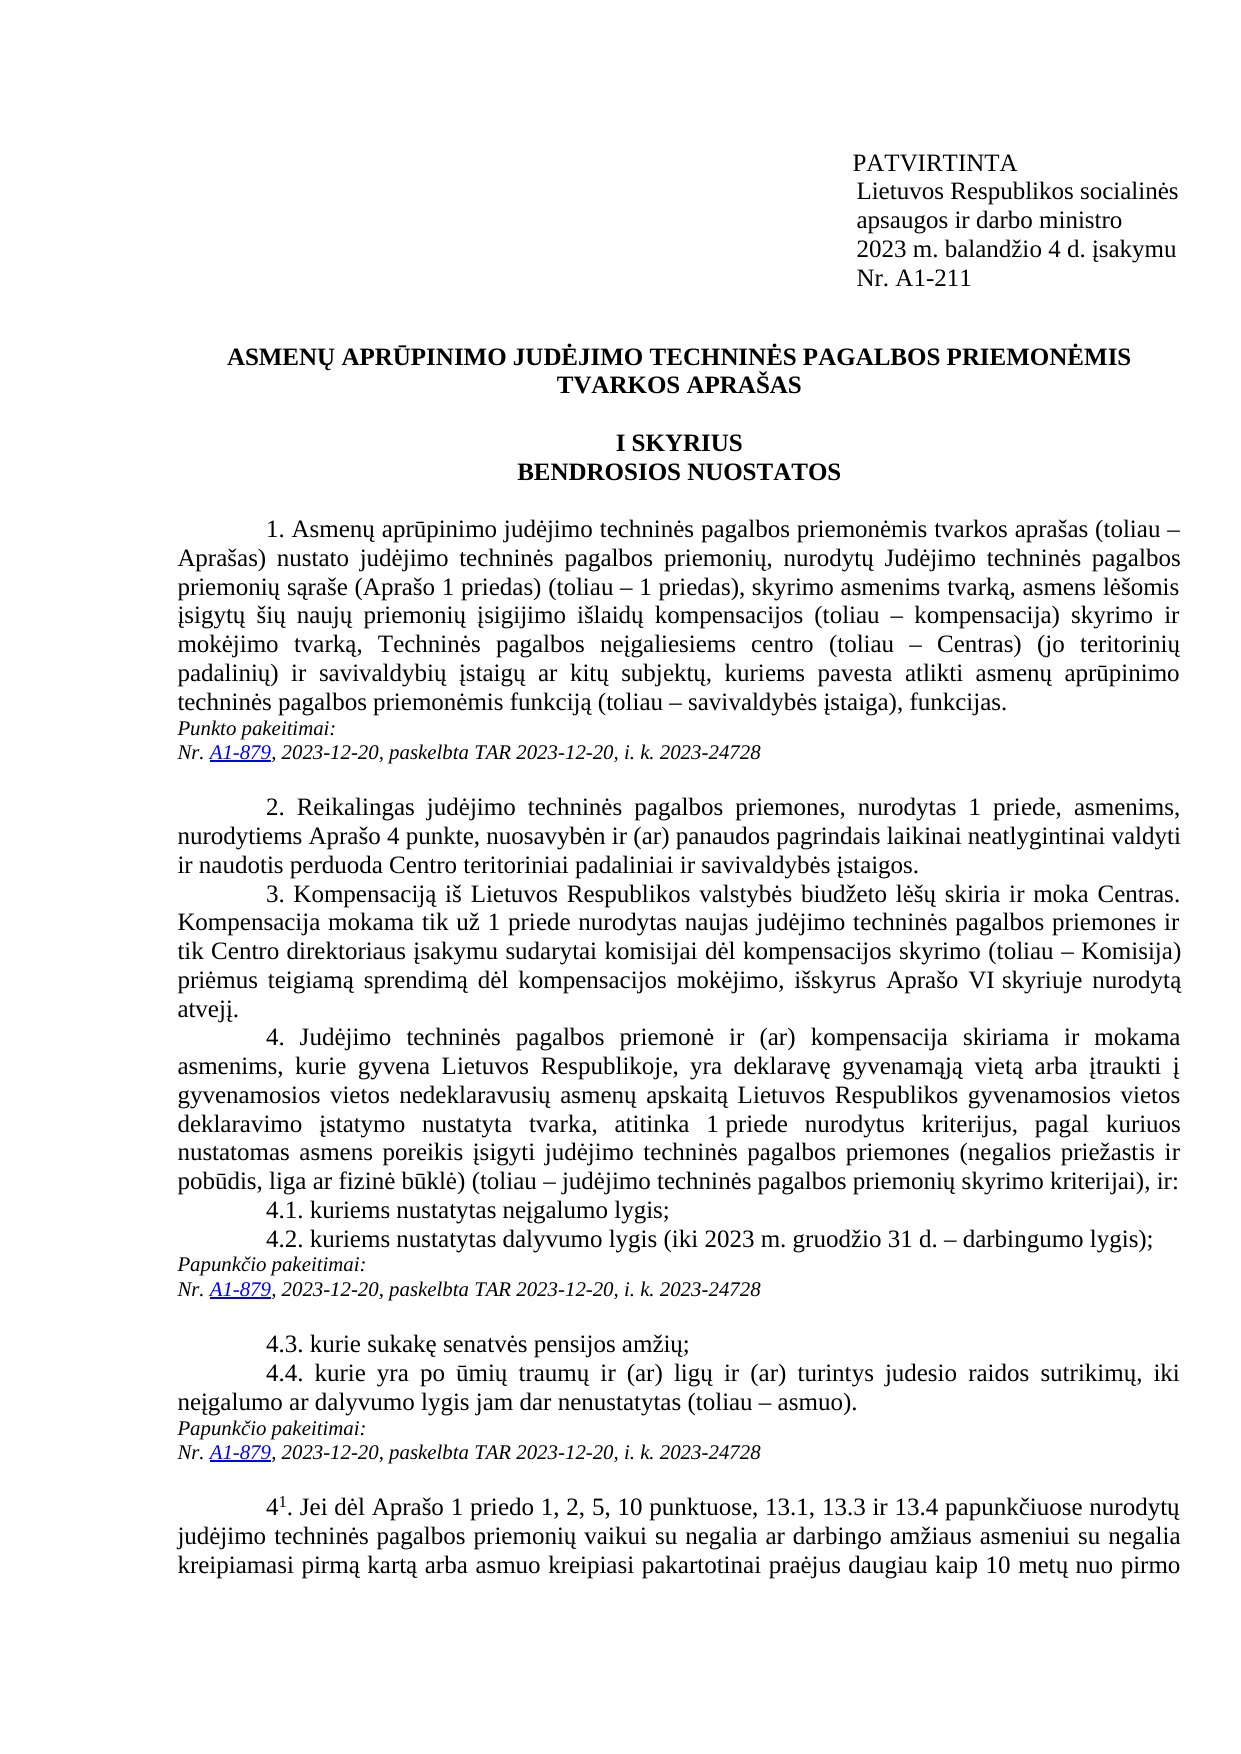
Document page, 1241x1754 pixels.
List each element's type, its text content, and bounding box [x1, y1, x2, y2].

text 1. Asmenų aprūpinimo judėjimo techninės pagalbos priemonėmis tvarkos aprašas (toliau – Aprašas) nustato judėjimo techninės pagalbos priemonių, nurodytų Judėjimo techninės pagalbos priemonių sąraše (Aprašo 1 priedas) (toliau – 1 priedas), skyrimo asmenims tvarką, asmens lėšomis įsigytų šių naujų priemonių įsigijimo išlaidų kompensacijos (toliau – kompensacija) skyrimo ir mokėjimo tvarką, Techninės pagalbos neįgaliesiems centro (toliau – Centras) (jo teritorinių padalinių) ir savivaldybių įstaigų ar kitų subjektų, kuriems pavesta atlikti asmenų aprūpinimo techninės pagalbos priemonėmis funkciją (toliau – savivaldybės įstaiga), funkcijas. [177, 514, 1181, 716]
text Nr. A1-879, 2023-12-20, paskelbta TAR 2023-12-20, i. k. 2023-24728 [177, 1276, 1181, 1301]
text PATVIRTINTA [717, 148, 1181, 176]
text Papunkčio pakeitimai: [177, 1416, 1181, 1439]
text Punkto pakeitimai: [177, 716, 1181, 739]
text Nr. A1-879, 2023-12-20, paskelbta TAR 2023-12-20, i. k. 2023-24728 [177, 1439, 1181, 1464]
text ASMENŲ APRŪPINIMO JUDĖJIMO TECHNINĖS PAGALBOS PRIEMONĖMIS TVARKOS APRAŠAS [177, 342, 1181, 399]
text 2023 m. balandžio 4 d. įsakymu [856, 234, 1181, 263]
text Lietuvos Respublikos socialinės [177, 176, 1181, 205]
text 4. Judėjimo techninės pagalbos priemonė ir (ar) kompensacija skiriama ir mokama asmenims, kurie gyvena Lietuvos Respublikoje, yra deklaravę gyvenamąją vietą arba įtraukti į gyvenamosios vietos nedeklaravusių asmenų apskaitą Lietuvos Respublikos gyvenamosios vietos deklaravimo įstatymo nustatyta tvarka, atitinka 1 priede nurodytus kriterijus, pagal kuriuos nustatomas asmens poreikis įsigyti judėjimo techninės pagalbos priemones (negalios priežastis ir pobūdis, liga ar fizinė būklė) (toliau – judėjimo techninės pagalbos priemonių skyrimo kriterijai), ir: [177, 1022, 1181, 1195]
text 4.1. kuriems nustatytas neįgalumo lygis; [177, 1195, 1181, 1224]
text Nr. A1-879, 2023-12-20, paskelbta TAR 2023-12-20, i. k. 2023-24728 [177, 739, 1181, 764]
text 4.3. kurie sukakę senatvės pensijos amžių; [177, 1329, 1181, 1358]
text 3. Kompensaciją iš Lietuvos Respublikos valstybės biudžeto lėšų skiria ir moka Centras. Kompensacija mokama tik už 1 priede nurodytas naujas judėjimo techninės pagalbos priemones ir tik Centro direktoriaus įsakymu sudarytai komisijai dėl kompensacijos skyrimo (toliau – Komisija) priėmus teigiamą sprendimą dėl kompensacijos mokėjimo, išskyrus Aprašo VI skyriuje nurodytą atvejį. [177, 879, 1181, 1022]
text apsaugos ir darbo ministro [177, 205, 1181, 234]
text 2. Reikalingas judėjimo techninės pagalbos priemones, nurodytas 1 priede, asmenims, nurodytiems Aprašo 4 punkte, nuosavybėn ir (ar) panaudos pagrindais laikinai neatlygintinai valdyti ir naudotis perduoda Centro teritoriniai padaliniai ir savivaldybės įstaigos. [177, 792, 1181, 879]
text 41. Jei dėl Aprašo 1 priedo 1, 2, 5, 10 punktuose, 13.1, 13.3 ir 13.4 papunkčiuose nurodytų judėjimo techninės pagalbos priemonių vaikui su negalia ar darbingo amžiaus asmeniui su negalia kreipiamasi pirmą kartą arba asmuo kreipiasi pakartotinai praėjus daugiau kaip 10 metų nuo pirmo [177, 1492, 1181, 1579]
text BENDROSIOS NUOSTATOS [177, 457, 1181, 486]
text I SKYRIUS [177, 428, 1181, 457]
text 4.2. kuriems nustatytas dalyvumo lygis (iki 2023 m. gruodžio 31 d. – darbingumo lygis); [177, 1224, 1181, 1252]
text Papunkčio pakeitimai: [177, 1252, 1181, 1276]
text 4.4. kurie yra po ūmių traumų ir (ar) ligų ir (ar) turintys judesio raidos sutrikimų, iki neįgalumo ar dalyvumo lygis jam dar nenustatytas (toliau – asmuo). [177, 1358, 1181, 1416]
text Nr. A1-211 [856, 263, 1181, 291]
